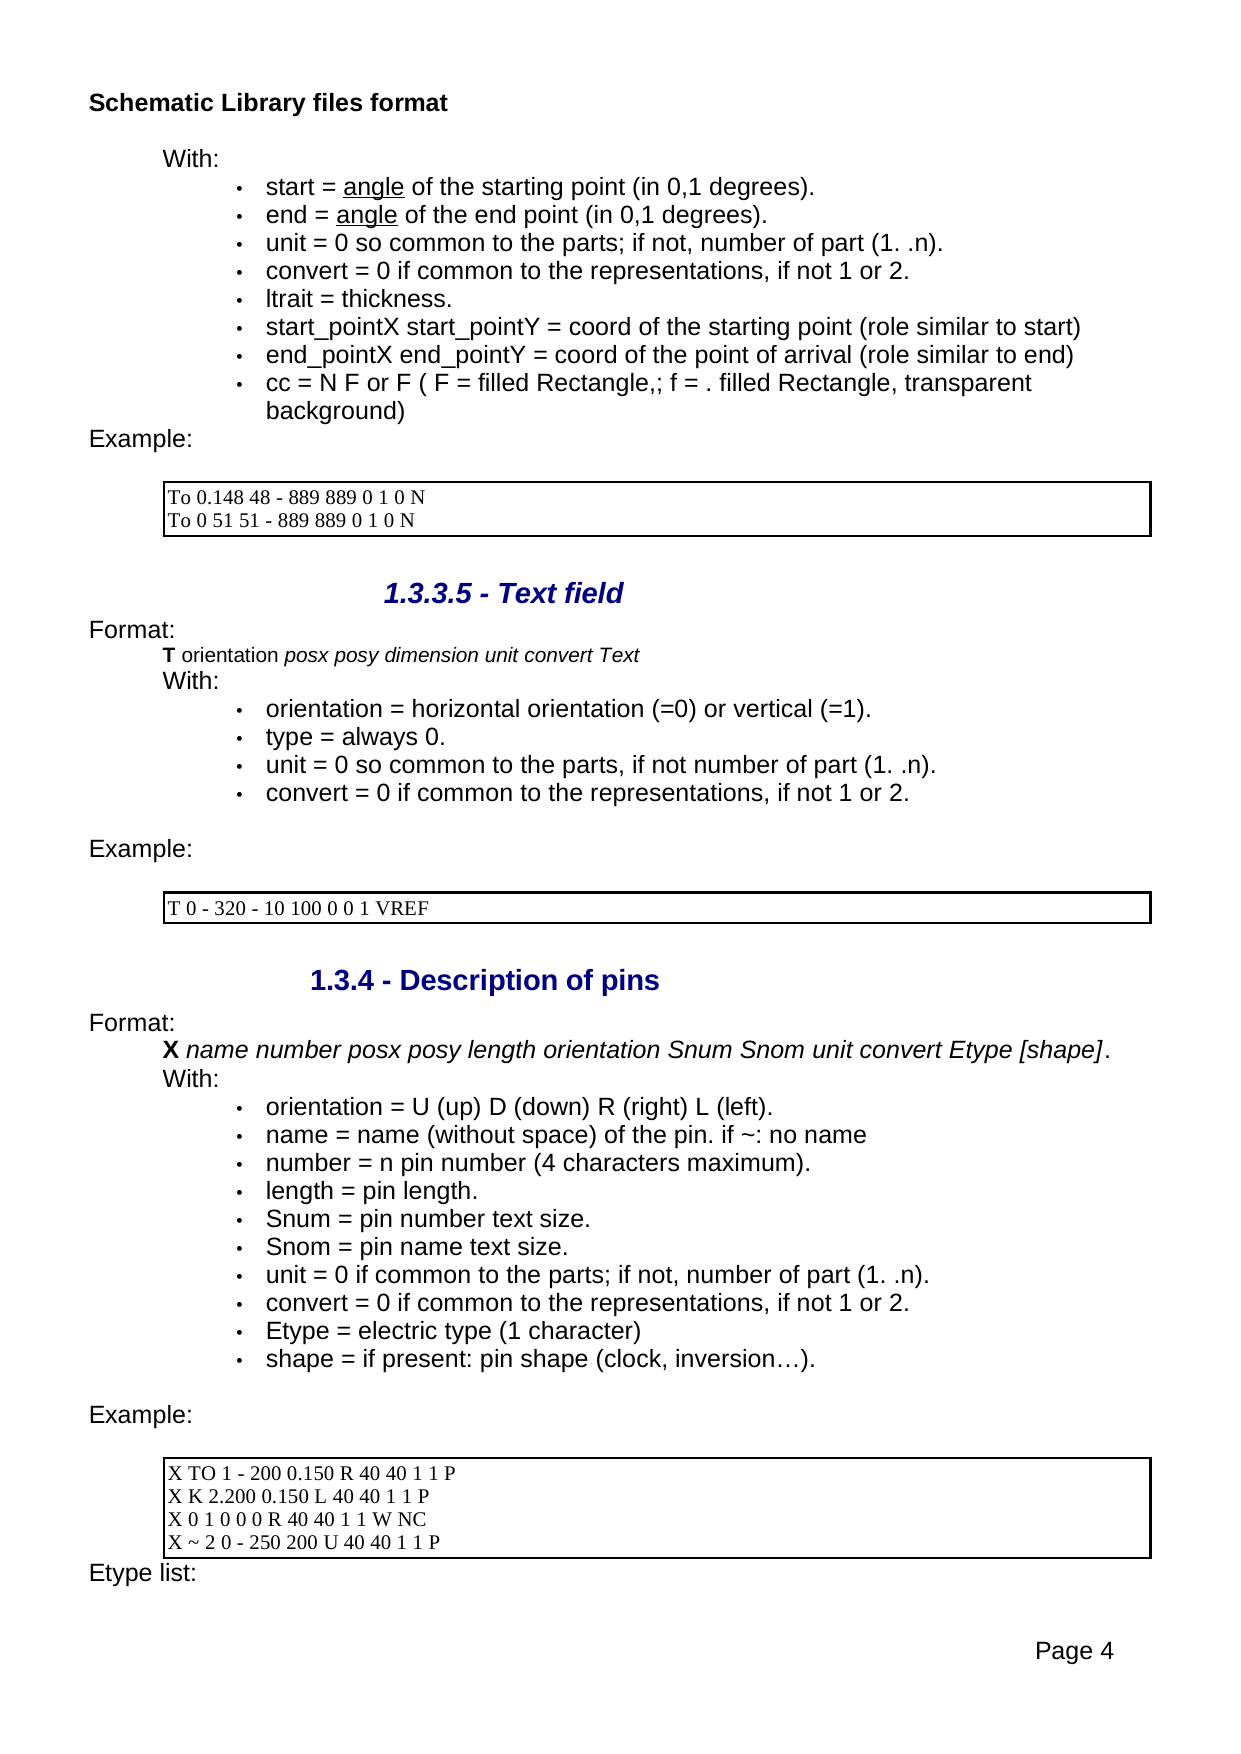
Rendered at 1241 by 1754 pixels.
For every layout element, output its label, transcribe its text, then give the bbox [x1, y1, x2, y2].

text X 0 1 0 0 0 R 40 40 1 1 W NC [165, 1503, 1149, 1526]
list Snom = pin name text size. [236, 1233, 1152, 1261]
list convert = 0 if common to the representations, if not 1 or 2. [236, 779, 1152, 807]
list cc = N F or F ( F = filled Rectangle,; f = . filled Rectangle, transparent background) [236, 369, 1152, 425]
subtitle Description of pins [236, 964, 1152, 997]
list convert = 0 if common to the representations, if not 1 or 2. [236, 1289, 1152, 1317]
text X ~ 2 0 - 250 200 U 40 40 1 1 P [165, 1526, 1149, 1557]
list type = always 0. [236, 723, 1152, 751]
text X K 2.200 0.150 L 40 40 1 1 P [165, 1480, 1149, 1503]
list length = pin length. [236, 1177, 1152, 1204]
text X name number posx posy length orientation Snum Snom unit convert Etype [shape]. [162, 1036, 1152, 1064]
list end = angle of the end point (in 0,1 degrees). [236, 201, 1152, 229]
list shape = if present: pin shape (clock, inversion…). [236, 1345, 1152, 1373]
list name = name (without space) of the pin. if ~: no name [236, 1121, 1152, 1148]
text Example: [88, 1401, 1152, 1429]
text X TO 1 - 200 0.150 R 40 40 1 1 P [165, 1459, 1149, 1480]
text Format: [88, 1008, 1152, 1036]
text Example: [88, 425, 1152, 453]
subtitle Text field [310, 577, 1152, 609]
list ltrait = thickness. [236, 285, 1152, 313]
list Snum = pin number text size. [236, 1204, 1152, 1233]
text Etype list: [88, 1559, 1152, 1587]
text T 0 - 320 - 10 100 0 0 1 VREF [165, 894, 1149, 922]
list Etype = electric type (1 character) [236, 1317, 1152, 1345]
list start = angle of the starting point (in 0,1 degrees). [236, 173, 1152, 201]
text With: [162, 144, 1152, 173]
text With: [162, 667, 1152, 695]
list orientation = U (up) D (down) R (right) L (left). [236, 1092, 1152, 1121]
text With: [162, 1064, 1152, 1092]
list unit = 0 so common to the parts, if not number of part (1. .n). [236, 751, 1152, 779]
text To 0.148 48 - 889 889 0 1 0 N [165, 483, 1149, 504]
list convert = 0 if common to the representations, if not 1 or 2. [236, 257, 1152, 285]
list end_pointX end_pointY = coord of the point of arrival (role similar to end) [236, 341, 1152, 369]
text To 0 51 51 - 889 889 0 1 0 N [165, 504, 1149, 535]
text T orientation posx posy dimension unit convert Text [162, 644, 1152, 667]
text Format: [88, 616, 1152, 644]
list orientation = horizontal orientation (=0) or vertical (=1). [236, 695, 1152, 723]
list start_pointX start_pointY = coord of the starting point (role similar to start) [236, 313, 1152, 341]
list unit = 0 so common to the parts; if not, number of part (1. .n). [236, 229, 1152, 257]
list unit = 0 if common to the parts; if not, number of part (1. .n). [236, 1261, 1152, 1289]
text Example: [88, 835, 1152, 863]
list number = n pin number (4 characters maximum). [236, 1148, 1152, 1177]
